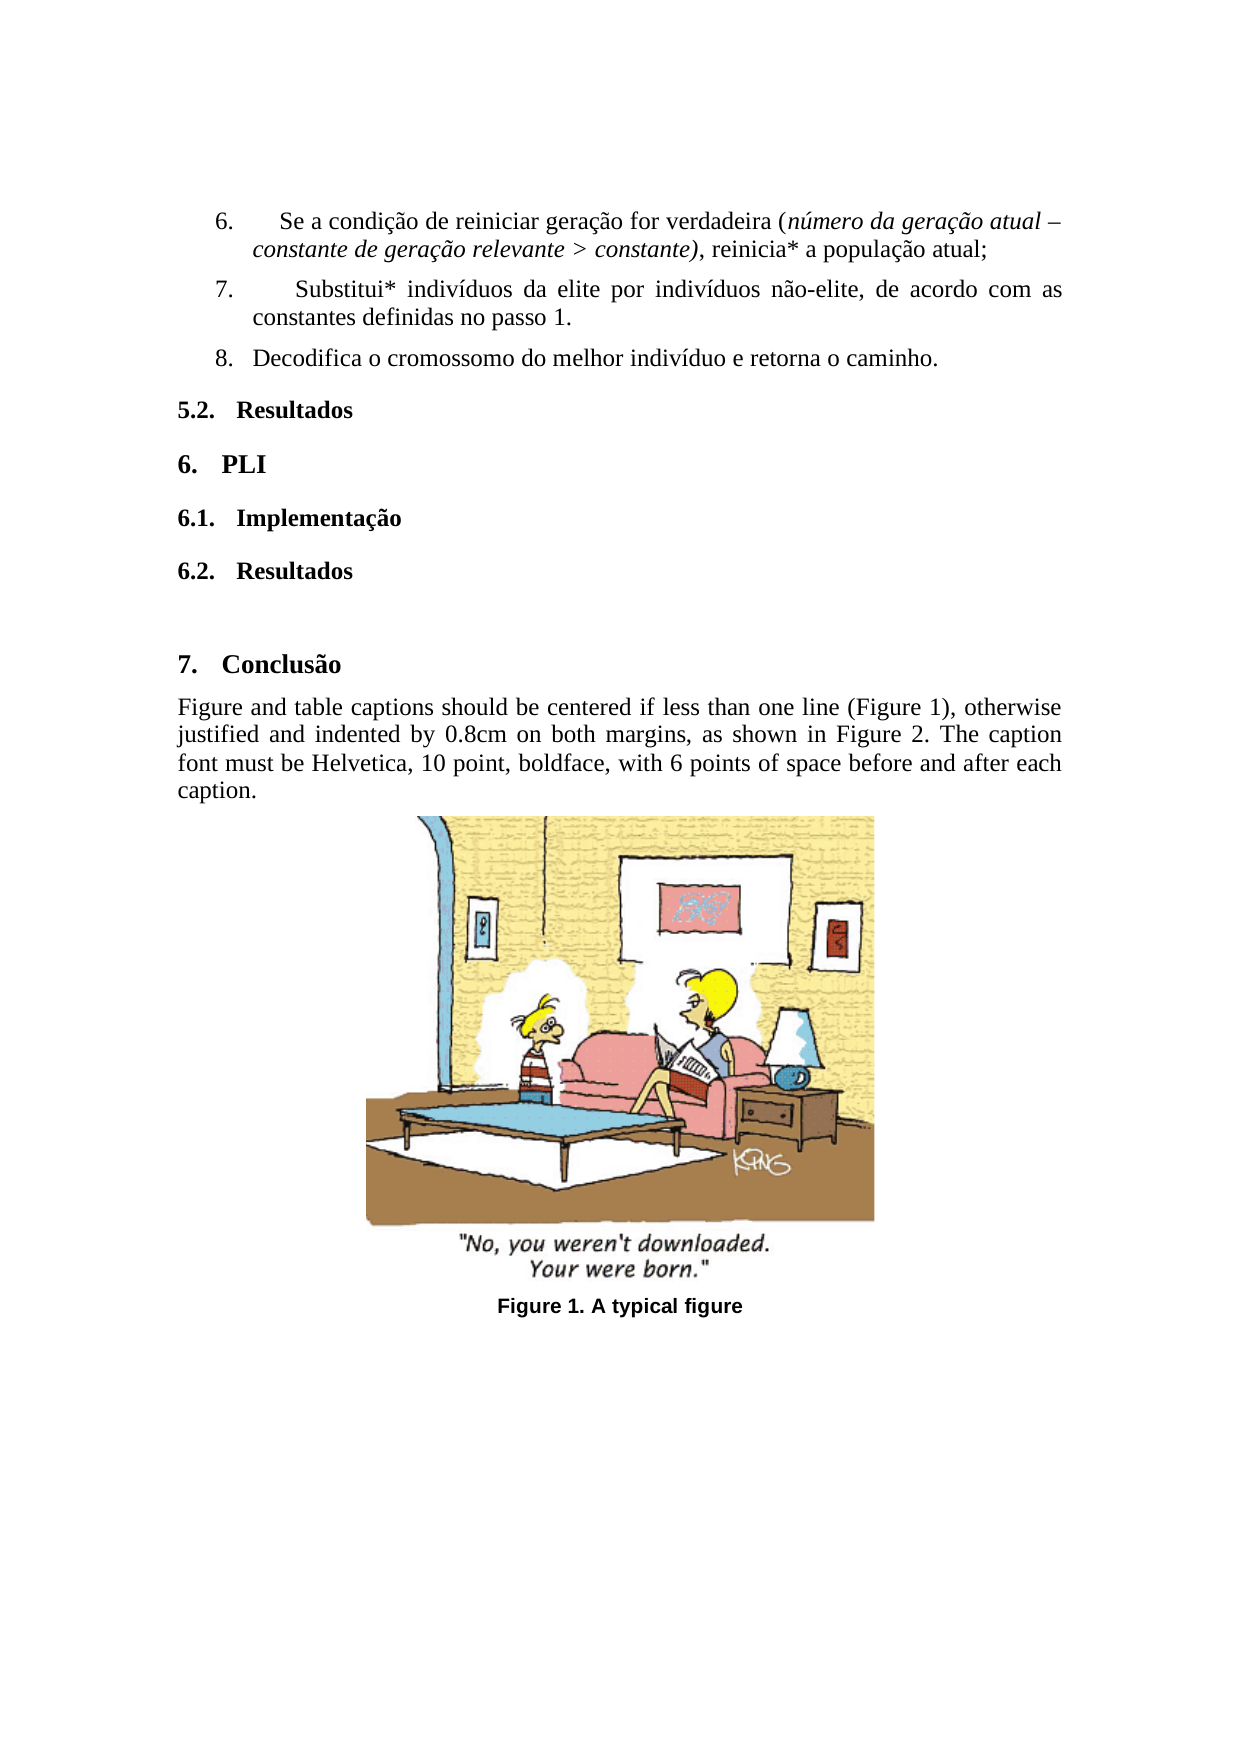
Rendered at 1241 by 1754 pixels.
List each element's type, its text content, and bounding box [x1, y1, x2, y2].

title Resultados [177, 396, 1063, 424]
list Decodifica o cromossomo do melhor indivíduo e retorna o caminho. [215, 343, 1063, 372]
title PLI [177, 449, 1063, 479]
title Conclusão [177, 650, 1063, 680]
title Implementação [177, 504, 1063, 532]
text Figure and table captions should be centered if less than one line (Figure 1), otherwise justified and indented by 0.8cm on both margins, as shown in Figure 2. The caption font must be Helvetica, 10 point, boldface, with 6 points of space before and after each caption. [177, 692, 1063, 804]
text Figure 1. A typical figure [224, 1294, 1016, 1318]
list Se a condição de reiniciar geração for verdadeira (número da geração atual – constante de geração relevante > constante), reinicia* a população atual; [215, 207, 1063, 263]
list Substitui* indivíduos da elite por indivíduos não-elite, de acordo com as constantes definidas no passo 1. [215, 275, 1063, 331]
picture [366, 816, 875, 1282]
title Resultados [177, 557, 1063, 585]
